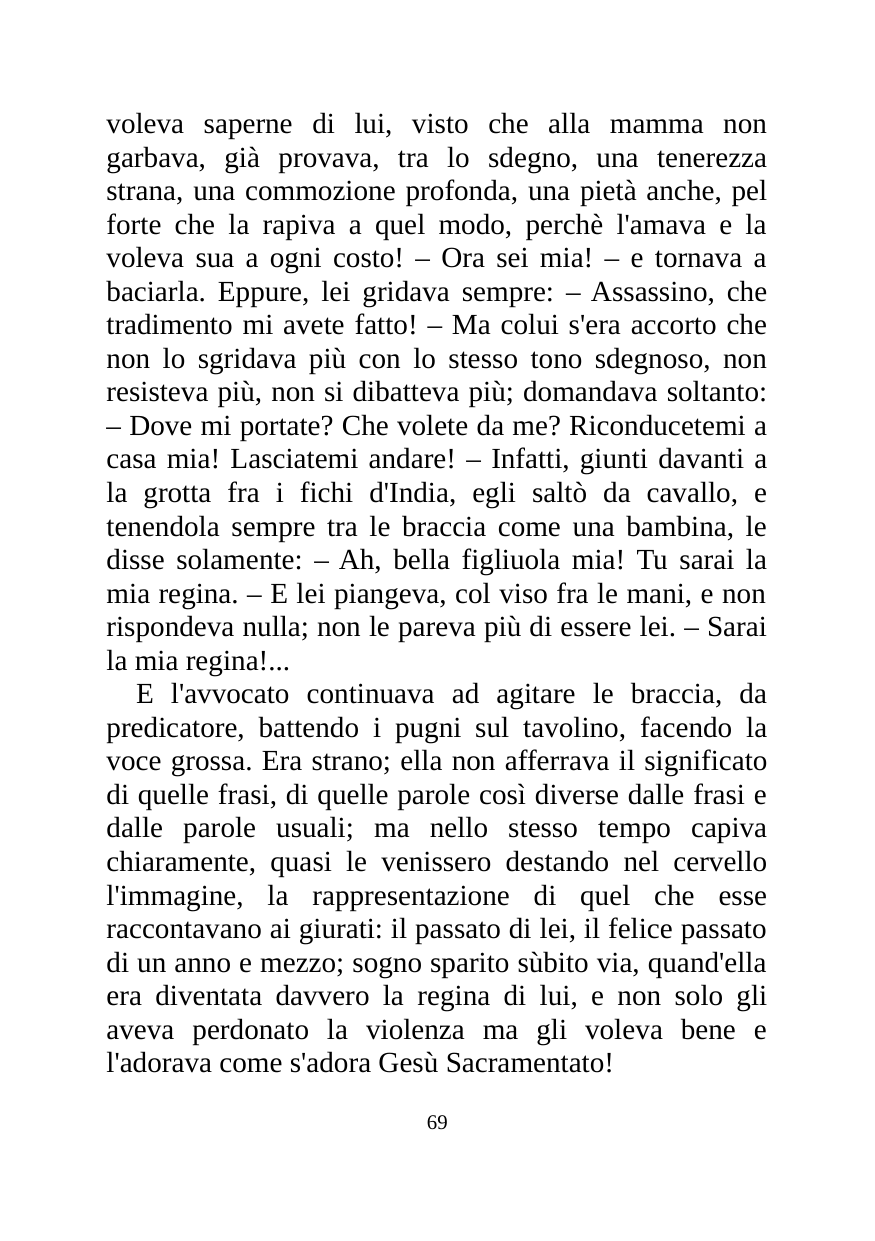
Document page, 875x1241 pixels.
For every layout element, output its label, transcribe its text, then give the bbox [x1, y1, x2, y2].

text E l'avvocato continuava ad agitare le braccia, da predicatore, battendo i pugni sul tavolino, facendo la voce grossa. Era strano; ella non afferrava il significato di quelle frasi, di quelle parole così diverse dalle frasi e dalle parole usuali; ma nello stesso tempo capiva chiaramente, quasi le venissero destando nel cervello l'immagine, la rappresentazione di quel che esse raccontavano ai giurati: il passato di lei, il felice passato di un anno e mezzo; sogno sparito sùbito via, quand'ella era diventata davvero la regina di lui, e non solo gli aveva perdonato la violenza ma gli voleva bene e l'adorava come s'adora Gesù Sacramentato! [106, 676, 768, 1079]
text voleva saperne di lui, visto che alla mamma non garbava, già provava, tra lo sdegno, una tenerezza strana, una commozione profonda, una pietà anche, pel forte che la rapiva a quel modo, perchè l'amava e la voleva sua a ogni costo! – Ora sei mia! – e tornava a baciarla. Eppure, lei gridava sempre: – Assassino, che tradimento mi avete fatto! – Ma colui s'era accorto che non lo sgridava più con lo stesso tono sdegnoso, non resisteva più, non si dibatteva più; domandava soltanto: – Dove mi portate? Che volete da me? Riconducetemi a casa mia! Lasciatemi andare! – Infatti, giunti davanti a la grotta fra i fichi d'India, egli saltò da cavallo, e tenendola sempre tra le braccia come una bambina, le disse solamente: – Ah, bella figliuola mia! Tu sarai la mia regina. – E lei piangeva, col viso fra le mani, e non rispondeva nulla; non le pareva più di essere lei. – Sarai la mia regina!... [106, 106, 768, 676]
